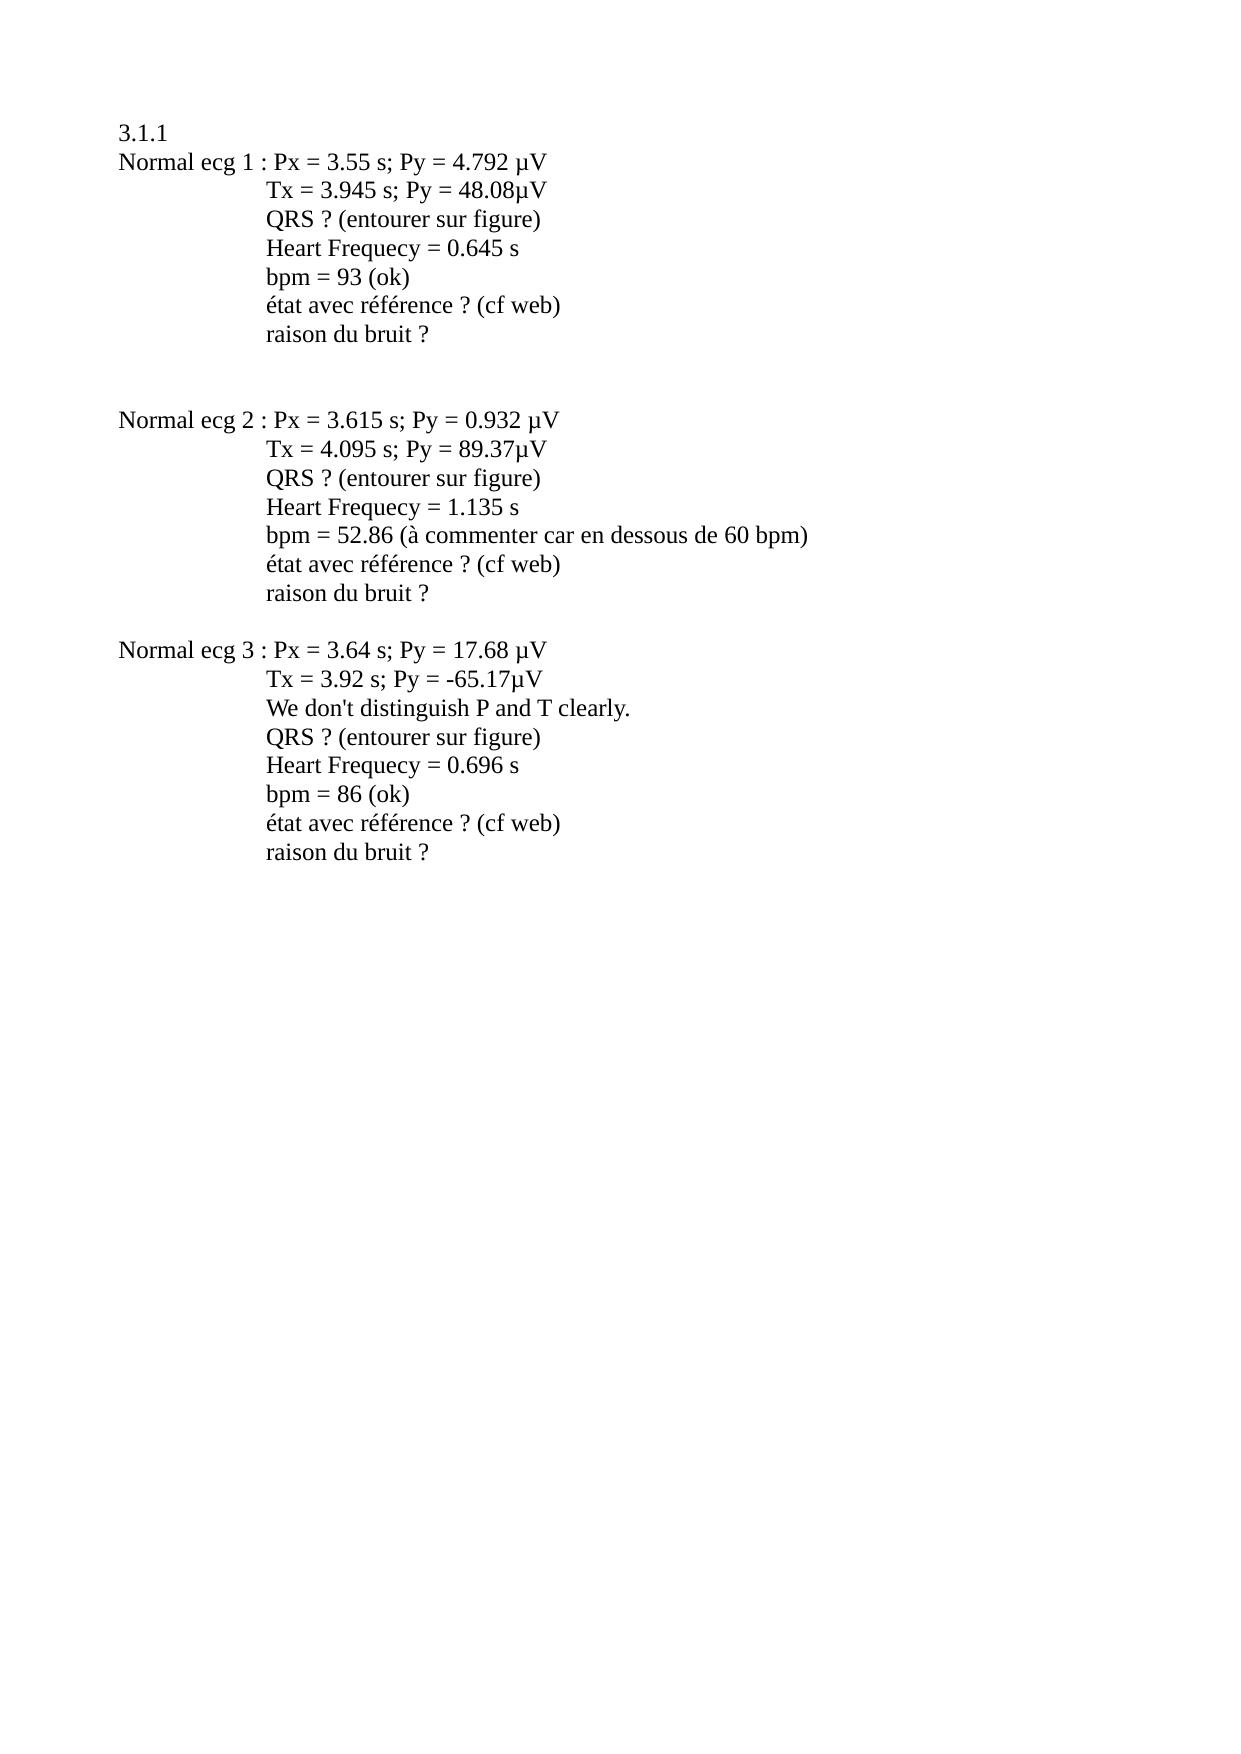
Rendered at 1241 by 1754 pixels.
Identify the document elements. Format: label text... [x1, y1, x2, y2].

text Heart Frequecy = 0.696 s [118, 751, 1122, 779]
text Tx = 3.92 s; Py = -65.17µV [118, 664, 1122, 693]
text état avec référence ? (cf web) [118, 291, 1122, 319]
text Normal ecg 1 : Px = 3.55 s; Py = 4.792 µV [118, 147, 1122, 176]
text bpm = 86 (ok) [118, 779, 1122, 808]
text bpm = 52.86 (à commenter car en dessous de 60 bpm) [118, 521, 1122, 549]
text raison du bruit ? [118, 319, 1122, 348]
text QRS ? (entourer sur figure) [118, 204, 1122, 233]
text Tx = 3.945 s; Py = 48.08µV [118, 176, 1122, 204]
text Heart Frequecy = 0.645 s [118, 233, 1122, 262]
text raison du bruit ? [118, 837, 1122, 866]
text bpm = 93 (ok) [118, 262, 1122, 291]
text QRS ? (entourer sur figure) [118, 722, 1122, 751]
text 3.1.1 [118, 118, 1122, 147]
text Heart Frequecy = 1.135 s [118, 492, 1122, 521]
text état avec référence ? (cf web) [118, 808, 1122, 837]
text Normal ecg 2 : Px = 3.615 s; Py = 0.932 µV [118, 406, 1122, 434]
text état avec référence ? (cf web) [118, 549, 1122, 578]
text Tx = 4.095 s; Py = 89.37µV [118, 434, 1122, 463]
text QRS ? (entourer sur figure) [118, 463, 1122, 492]
text Normal ecg 3 : Px = 3.64 s; Py = 17.68 µV [118, 636, 1122, 664]
text raison du bruit ? [118, 578, 1122, 607]
text We don't distinguish P and T clearly. [118, 693, 1122, 722]
